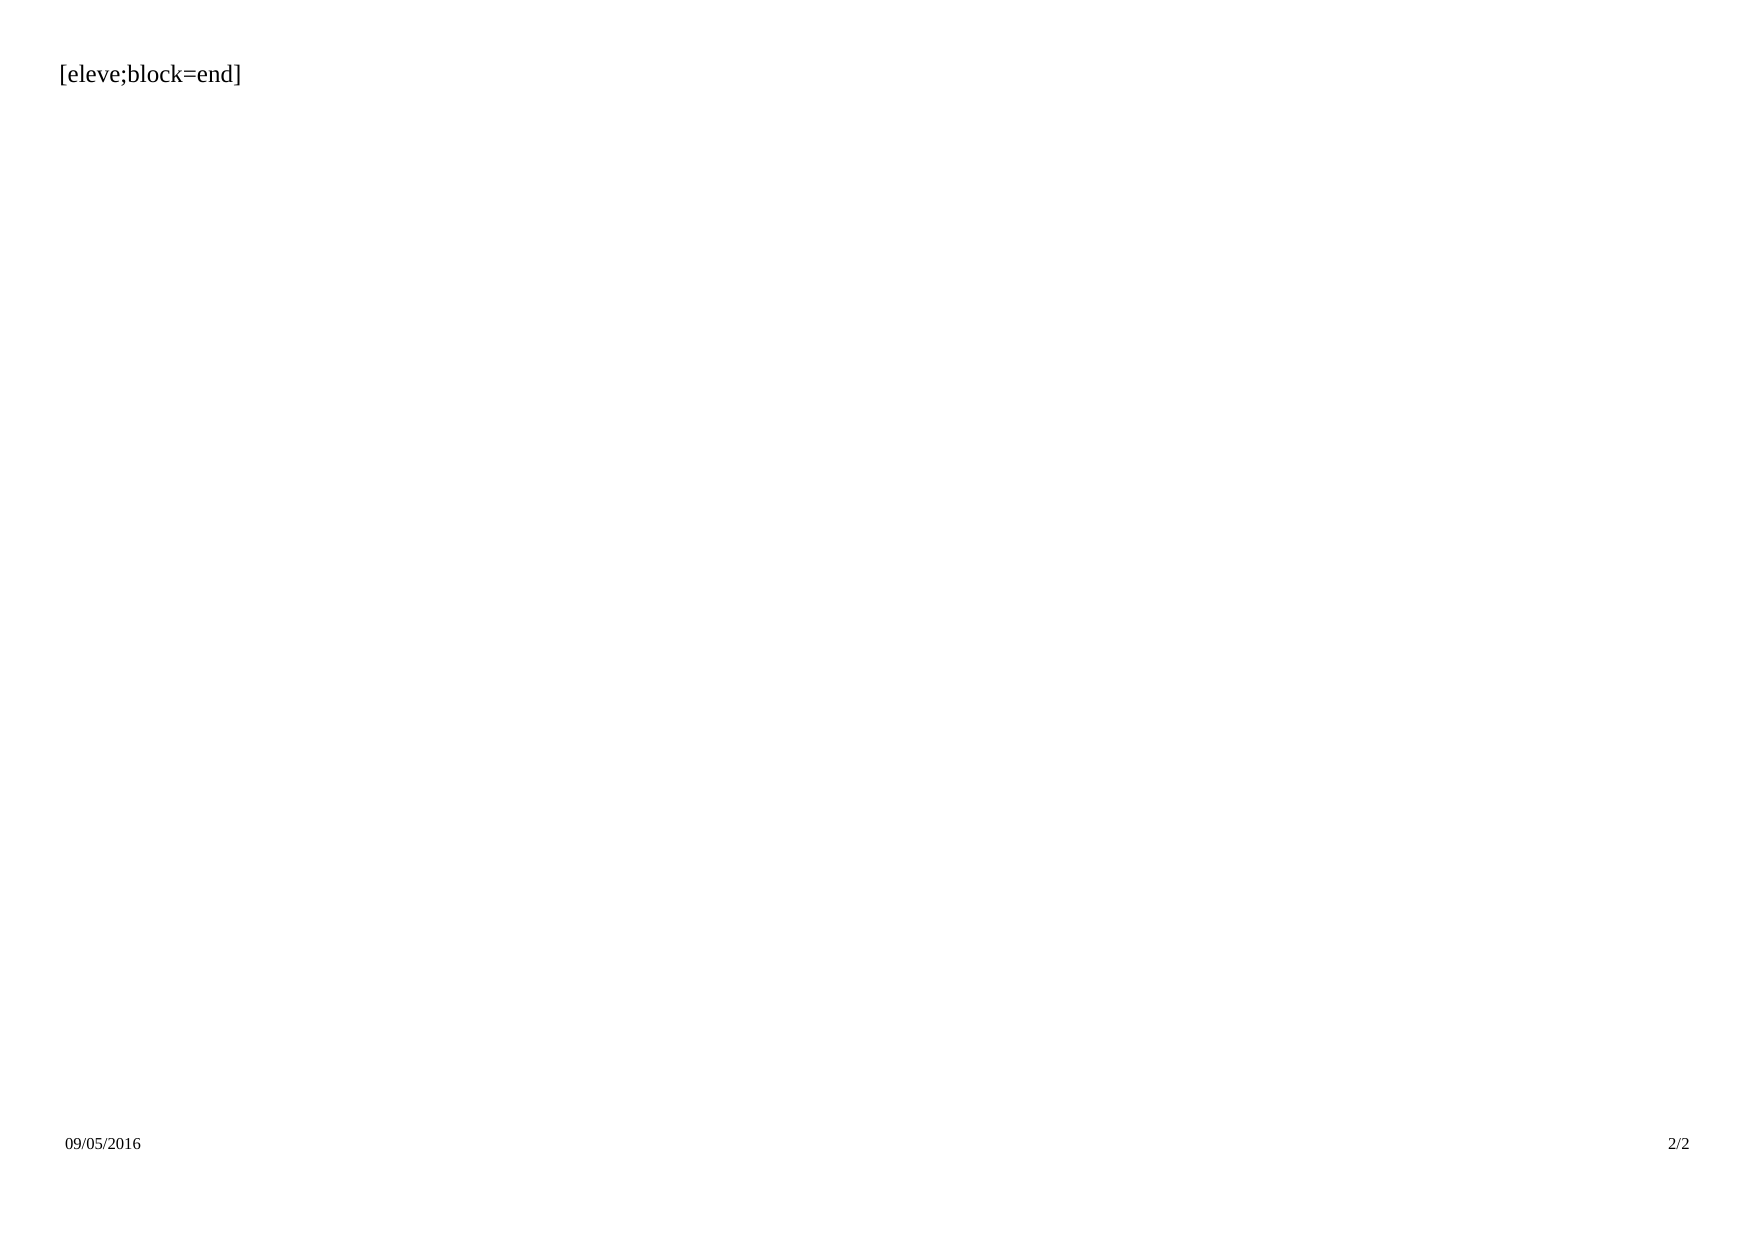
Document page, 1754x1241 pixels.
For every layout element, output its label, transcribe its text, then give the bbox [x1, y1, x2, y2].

text [eleve;block=end] [59, 59, 1695, 88]
